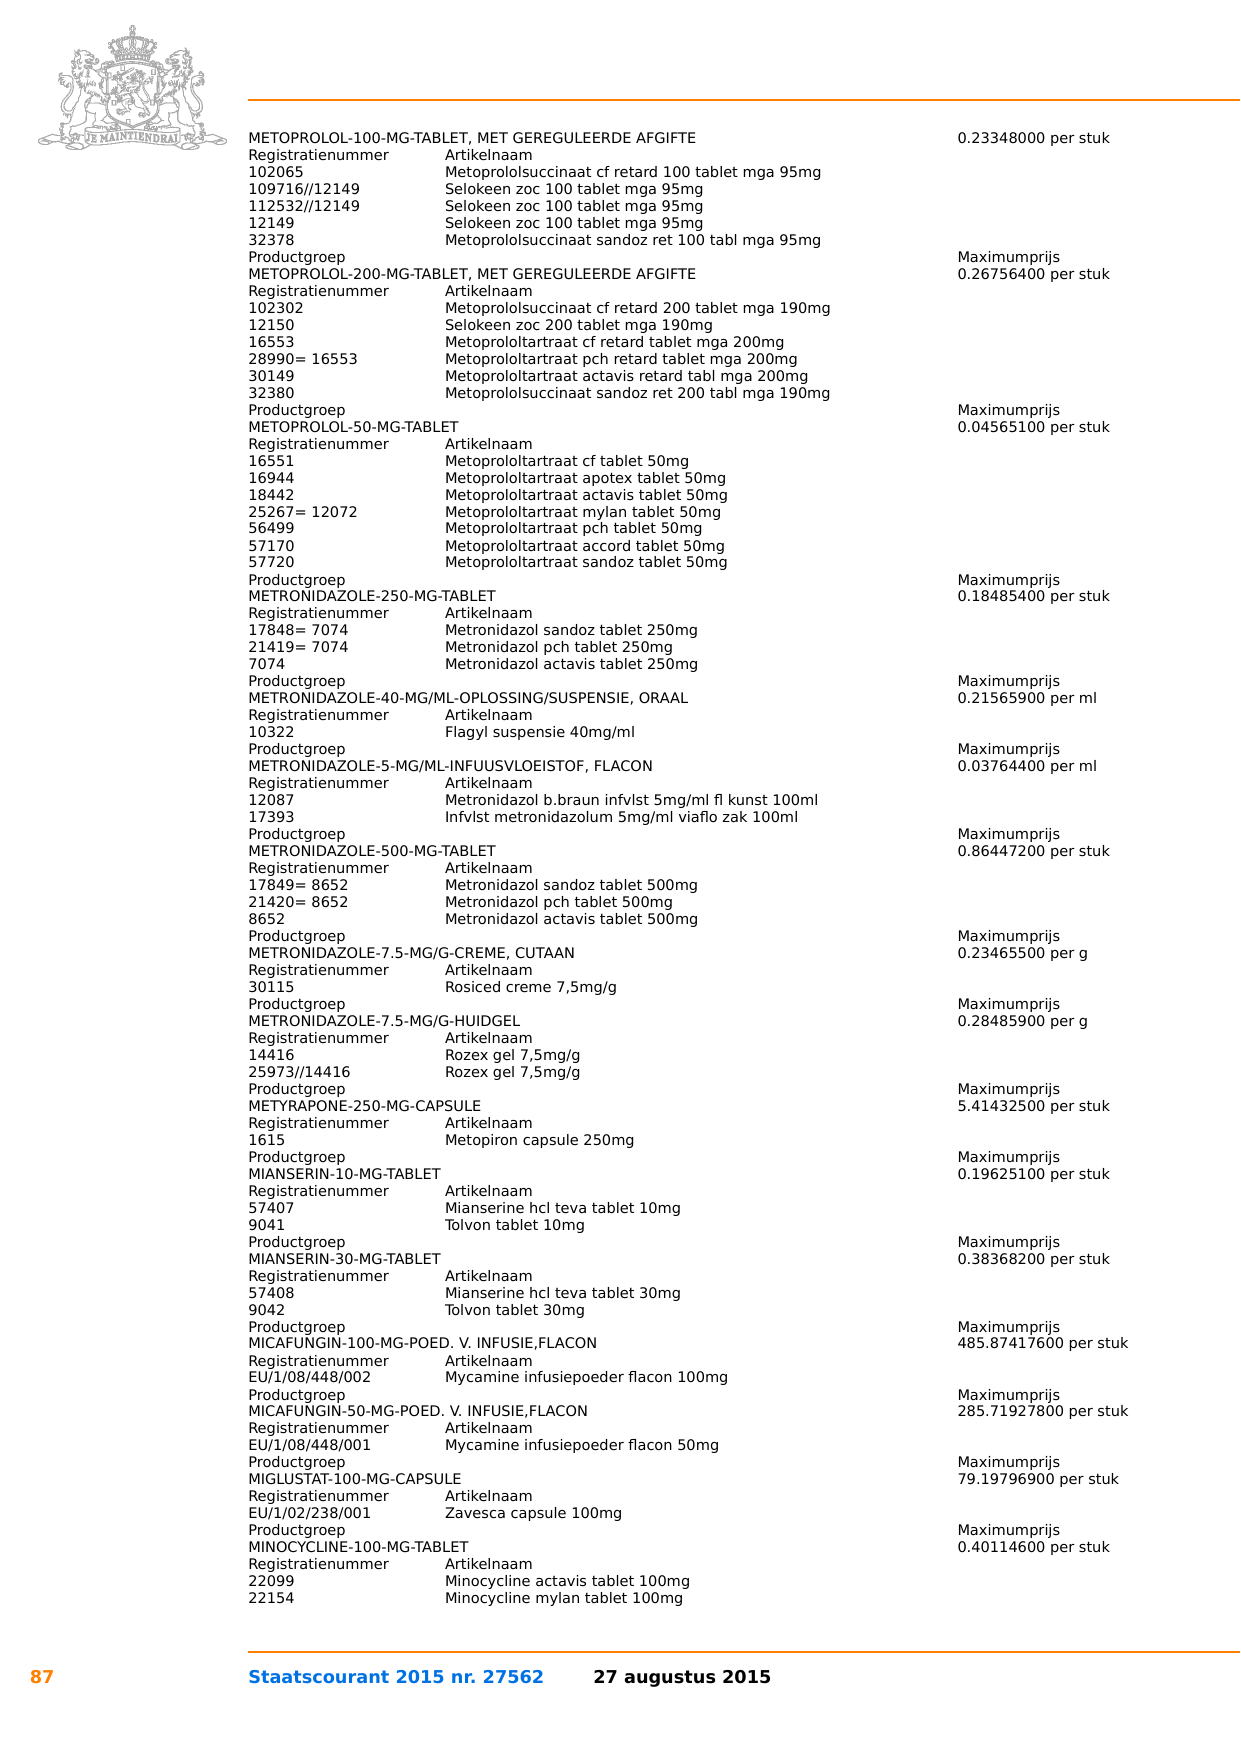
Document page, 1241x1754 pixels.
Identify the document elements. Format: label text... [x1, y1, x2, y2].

table_cell Artikelnaam [439, 707, 951, 724]
table_cell [951, 1132, 1163, 1149]
table_cell [951, 1217, 1163, 1233]
table_cell 485.87417600 per stuk [951, 1335, 1163, 1352]
table_cell 112532//12149 [248, 198, 439, 215]
table_cell [951, 300, 1163, 317]
table_cell 21419= 7074 [248, 639, 439, 656]
table_cell [439, 741, 951, 758]
table_cell METRONIDAZOLE-7.5-MG/G-CREME, CUTAAN [248, 945, 951, 962]
table_cell [951, 164, 1163, 181]
table_cell METYRAPONE-250-MG-CAPSULE [248, 1098, 951, 1115]
table_cell [951, 470, 1163, 486]
table_cell 30149 [248, 368, 439, 384]
table_cell Productgroep [248, 1386, 439, 1403]
table_cell Registratienummer [248, 1556, 439, 1573]
table_cell 0.40114600 per stuk [951, 1539, 1163, 1556]
table_cell Registratienummer [248, 1488, 439, 1505]
table_cell [951, 554, 1163, 571]
table_cell Maximumprijs [951, 741, 1163, 758]
table_cell 22154 [248, 1590, 439, 1607]
table_cell METOPROLOL-50-MG-TABLET [248, 419, 951, 436]
table_cell METRONIDAZOLE-7.5-MG/G-HUIDGEL [248, 1013, 951, 1030]
table_cell 79.19796900 per stuk [951, 1471, 1163, 1488]
table_cell Productgroep [248, 1149, 439, 1166]
table_cell Productgroep [248, 673, 439, 690]
table_cell [951, 538, 1163, 554]
table_cell Artikelnaam [439, 283, 951, 300]
table_cell Registratienummer [248, 1030, 439, 1047]
table_cell Metoprololtartraat mylan tablet 50mg [439, 504, 951, 520]
table_cell 57407 [248, 1200, 439, 1217]
table_cell [951, 1268, 1163, 1284]
table_cell [951, 1590, 1163, 1607]
table_cell Maximumprijs [951, 1386, 1163, 1403]
table_cell Mianserine hcl teva tablet 30mg [439, 1285, 951, 1301]
table_cell 28990= 16553 [248, 351, 439, 368]
table_cell [951, 317, 1163, 334]
table_cell MICAFUNGIN-100-MG-POED. V. INFUSIE,FLACON [248, 1335, 951, 1352]
table_cell Metopiron capsule 250mg [439, 1132, 951, 1149]
table_cell [439, 571, 951, 588]
table_cell 17849= 8652 [248, 877, 439, 894]
table_cell 0.26756400 per stuk [951, 266, 1163, 283]
table_cell Registratienummer [248, 775, 439, 792]
table_cell [951, 520, 1163, 537]
table_cell [951, 1115, 1163, 1132]
table_cell 0.23465500 per g [951, 945, 1163, 962]
table_cell [951, 860, 1163, 877]
table_cell [439, 1149, 951, 1166]
table_cell [951, 1369, 1163, 1386]
table_cell Registratienummer [248, 1115, 439, 1132]
table_cell [951, 198, 1163, 215]
table_cell 56499 [248, 520, 439, 537]
table_cell [439, 402, 951, 418]
table_cell Maximumprijs [951, 402, 1163, 418]
table_cell 0.18485400 per stuk [951, 588, 1163, 605]
table_cell [951, 385, 1163, 402]
table_cell 0.23348000 per stuk [951, 130, 1163, 147]
table_cell Maximumprijs [951, 1149, 1163, 1166]
table_cell METRONIDAZOLE-5-MG/ML-INFUUSVLOEISTOF, FLACON [248, 758, 951, 775]
table_cell Metoprololtartraat pch tablet 50mg [439, 520, 951, 537]
table_cell Registratienummer [248, 1183, 439, 1199]
table_cell 21420= 8652 [248, 894, 439, 911]
table_cell [951, 1183, 1163, 1199]
table_cell 25973//14416 [248, 1064, 439, 1081]
table_cell Metoprololsuccinaat cf retard 200 tablet mga 190mg [439, 300, 951, 317]
table_cell [951, 1437, 1163, 1454]
table_cell Metronidazol b.braun infvlst 5mg/ml fl kunst 100ml [439, 792, 951, 809]
table_cell [951, 1030, 1163, 1047]
table_cell Maximumprijs [951, 1234, 1163, 1251]
table_cell [439, 673, 951, 690]
table_cell Maximumprijs [951, 249, 1163, 266]
table_cell Zavesca capsule 100mg [439, 1505, 951, 1522]
table_cell [951, 707, 1163, 724]
table_cell 12150 [248, 317, 439, 334]
table_cell 12087 [248, 792, 439, 809]
table_cell Metoprololtartraat cf retard tablet mga 200mg [439, 334, 951, 351]
table_cell Artikelnaam [439, 1556, 951, 1573]
table_cell [951, 605, 1163, 622]
table_cell [951, 181, 1163, 198]
table_cell [951, 453, 1163, 469]
table_cell 16944 [248, 470, 439, 486]
table_cell 102302 [248, 300, 439, 317]
table_cell 285.71927800 per stuk [951, 1403, 1163, 1420]
table_cell Maximumprijs [951, 996, 1163, 1013]
table_cell MINOCYCLINE-100-MG-TABLET [248, 1539, 951, 1556]
table_cell Selokeen zoc 200 tablet mga 190mg [439, 317, 951, 334]
table_cell [951, 792, 1163, 809]
table_cell EU/1/08/448/002 [248, 1369, 439, 1386]
table_cell Productgroep [248, 826, 439, 843]
table_cell Registratienummer [248, 1268, 439, 1284]
table_cell [951, 1047, 1163, 1064]
table_cell Registratienummer [248, 707, 439, 724]
table_cell 18442 [248, 486, 439, 503]
table_cell [439, 1319, 951, 1335]
table_cell Artikelnaam [439, 1030, 951, 1047]
table_cell 16553 [248, 334, 439, 351]
table_cell Maximumprijs [951, 1319, 1163, 1335]
table_cell Metronidazol pch tablet 250mg [439, 639, 951, 656]
table_cell METOPROLOL-100-MG-TABLET, MET GEREGULEERDE AFGIFTE [248, 130, 951, 147]
table_cell Infvlst metronidazolum 5mg/ml viaflo zak 100ml [439, 809, 951, 826]
table_cell [439, 826, 951, 843]
table_cell 57408 [248, 1285, 439, 1301]
table_cell Artikelnaam [439, 1115, 951, 1132]
table_cell Metoprololtartraat actavis retard tabl mga 200mg [439, 368, 951, 384]
table_cell Registratienummer [248, 436, 439, 452]
table_cell Metronidazol sandoz tablet 500mg [439, 877, 951, 894]
table_cell Maximumprijs [951, 673, 1163, 690]
table_cell 5.41432500 per stuk [951, 1098, 1163, 1115]
table_cell [951, 1064, 1163, 1081]
table_cell Tolvon tablet 30mg [439, 1301, 951, 1318]
table_cell 9042 [248, 1301, 439, 1318]
table_cell 16551 [248, 453, 439, 469]
table_cell Productgroep [248, 741, 439, 758]
table_cell Metoprololtartraat pch retard tablet mga 200mg [439, 351, 951, 368]
table_cell 109716//12149 [248, 181, 439, 198]
table_cell Metoprololtartraat apotex tablet 50mg [439, 470, 951, 486]
table_cell Artikelnaam [439, 1353, 951, 1369]
table_cell 57720 [248, 554, 439, 571]
table_cell Artikelnaam [439, 1268, 951, 1284]
table_cell [951, 436, 1163, 452]
table_cell MIGLUSTAT-100-MG-CAPSULE [248, 1471, 951, 1488]
table_cell Registratienummer [248, 283, 439, 300]
table_cell METRONIDAZOLE-250-MG-TABLET [248, 588, 951, 605]
table_cell METRONIDAZOLE-500-MG-TABLET [248, 843, 951, 860]
table_cell 22099 [248, 1573, 439, 1590]
table_cell [439, 996, 951, 1013]
table_cell METRONIDAZOLE-40-MG/ML-OPLOSSING/SUSPENSIE, ORAAL [248, 690, 951, 707]
table_cell [951, 894, 1163, 911]
table_cell [951, 232, 1163, 249]
table_cell Maximumprijs [951, 928, 1163, 945]
table_cell [951, 147, 1163, 164]
table_cell Metoprololtartraat actavis tablet 50mg [439, 486, 951, 503]
table_cell [951, 775, 1163, 792]
table_cell Rozex gel 7,5mg/g [439, 1047, 951, 1064]
table_cell Productgroep [248, 996, 439, 1013]
table_cell Artikelnaam [439, 775, 951, 792]
table_cell 0.04565100 per stuk [951, 419, 1163, 436]
table_cell [951, 1420, 1163, 1437]
table_cell [951, 368, 1163, 384]
table_cell Selokeen zoc 100 tablet mga 95mg [439, 215, 951, 232]
table_cell [439, 1081, 951, 1098]
table_cell Mycamine infusiepoeder flacon 100mg [439, 1369, 951, 1386]
table_cell Mycamine infusiepoeder flacon 50mg [439, 1437, 951, 1454]
table_cell Productgroep [248, 1081, 439, 1098]
table_cell [951, 215, 1163, 232]
table_cell Flagyl suspensie 40mg/ml [439, 724, 951, 741]
table_cell Productgroep [248, 571, 439, 588]
table_cell [951, 1505, 1163, 1522]
table_cell Registratienummer [248, 1420, 439, 1437]
table_cell Registratienummer [248, 605, 439, 622]
table_cell METOPROLOL-200-MG-TABLET, MET GEREGULEERDE AFGIFTE [248, 266, 951, 283]
table_cell Selokeen zoc 100 tablet mga 95mg [439, 198, 951, 215]
table_cell Artikelnaam [439, 860, 951, 877]
table_cell MICAFUNGIN-50-MG-POED. V. INFUSIE,FLACON [248, 1403, 951, 1420]
table_cell Rozex gel 7,5mg/g [439, 1064, 951, 1081]
table_cell Productgroep [248, 249, 439, 266]
table_cell Maximumprijs [951, 571, 1163, 588]
table_cell [951, 979, 1163, 996]
table_cell [951, 1488, 1163, 1505]
table_cell 1615 [248, 1132, 439, 1149]
table_cell Registratienummer [248, 1353, 439, 1369]
table_cell [951, 1301, 1163, 1318]
table_cell Metoprololsuccinaat cf retard 100 tablet mga 95mg [439, 164, 951, 181]
table_cell [951, 1353, 1163, 1369]
table_cell [951, 877, 1163, 894]
table_cell 102065 [248, 164, 439, 181]
table_cell [951, 656, 1163, 673]
table_cell 17393 [248, 809, 439, 826]
table_cell Artikelnaam [439, 1420, 951, 1437]
table_cell [951, 622, 1163, 639]
table_cell [439, 249, 951, 266]
table_cell Artikelnaam [439, 605, 951, 622]
table_cell Metoprololsuccinaat sandoz ret 200 tabl mga 190mg [439, 385, 951, 402]
table_cell [951, 639, 1163, 656]
table_cell [439, 1386, 951, 1403]
table_cell [951, 1556, 1163, 1573]
table_cell 17848= 7074 [248, 622, 439, 639]
table_cell Artikelnaam [439, 1488, 951, 1505]
table_cell Mianserine hcl teva tablet 10mg [439, 1200, 951, 1217]
table_cell Artikelnaam [439, 436, 951, 452]
table_cell Metoprololsuccinaat sandoz ret 100 tabl mga 95mg [439, 232, 951, 249]
table_cell 0.19625100 per stuk [951, 1166, 1163, 1183]
table_cell Maximumprijs [951, 826, 1163, 843]
table_cell [951, 962, 1163, 979]
table_cell Maximumprijs [951, 1081, 1163, 1098]
table_cell 9041 [248, 1217, 439, 1233]
table_cell Artikelnaam [439, 1183, 951, 1199]
table_cell Metronidazol sandoz tablet 250mg [439, 622, 951, 639]
table_cell Metronidazol actavis tablet 250mg [439, 656, 951, 673]
table_cell Productgroep [248, 402, 439, 418]
table_cell 25267= 12072 [248, 504, 439, 520]
table_cell [951, 504, 1163, 520]
table_cell Tolvon tablet 10mg [439, 1217, 951, 1233]
table_cell Minocycline actavis tablet 100mg [439, 1573, 951, 1590]
table_cell 0.38368200 per stuk [951, 1251, 1163, 1267]
table_cell Registratienummer [248, 860, 439, 877]
table_cell Metoprololtartraat sandoz tablet 50mg [439, 554, 951, 571]
table_cell Artikelnaam [439, 962, 951, 979]
table_cell Metoprololtartraat cf tablet 50mg [439, 453, 951, 469]
table_cell 32378 [248, 232, 439, 249]
table_cell 14416 [248, 1047, 439, 1064]
table_cell Maximumprijs [951, 1522, 1163, 1539]
table_cell [951, 911, 1163, 928]
table_cell 10322 [248, 724, 439, 741]
table_cell Productgroep [248, 1319, 439, 1335]
table_cell Artikelnaam [439, 147, 951, 164]
table_cell [951, 1285, 1163, 1301]
table_cell EU/1/08/448/001 [248, 1437, 439, 1454]
table_cell MIANSERIN-30-MG-TABLET [248, 1251, 951, 1267]
table_cell [951, 283, 1163, 300]
table_cell 0.86447200 per stuk [951, 843, 1163, 860]
table_cell [439, 1522, 951, 1539]
table_cell [439, 1234, 951, 1251]
table_cell [951, 1573, 1163, 1590]
table_cell 32380 [248, 385, 439, 402]
table_cell Productgroep [248, 1522, 439, 1539]
table_cell Productgroep [248, 1234, 439, 1251]
table_cell 0.03764400 per ml [951, 758, 1163, 775]
table_cell 12149 [248, 215, 439, 232]
table_cell Metronidazol pch tablet 500mg [439, 894, 951, 911]
table_cell MIANSERIN-10-MG-TABLET [248, 1166, 951, 1183]
table_cell [951, 809, 1163, 826]
table_cell [439, 1454, 951, 1471]
picture [38, 25, 227, 150]
table_cell [951, 334, 1163, 351]
table_cell Productgroep [248, 1454, 439, 1471]
table_cell 30115 [248, 979, 439, 996]
table_cell 8652 [248, 911, 439, 928]
table_cell 7074 [248, 656, 439, 673]
table_cell 57170 [248, 538, 439, 554]
table_cell Metoprololtartraat accord tablet 50mg [439, 538, 951, 554]
table_cell EU/1/02/238/001 [248, 1505, 439, 1522]
table_cell Rosiced creme 7,5mg/g [439, 979, 951, 996]
table_cell Minocycline mylan tablet 100mg [439, 1590, 951, 1607]
table_cell Maximumprijs [951, 1454, 1163, 1471]
table_cell Registratienummer [248, 962, 439, 979]
table_cell Productgroep [248, 928, 439, 945]
table_cell [951, 486, 1163, 503]
table_cell [439, 928, 951, 945]
table_cell [951, 351, 1163, 368]
table_cell Selokeen zoc 100 tablet mga 95mg [439, 181, 951, 198]
table_cell Metronidazol actavis tablet 500mg [439, 911, 951, 928]
table_cell 0.21565900 per ml [951, 690, 1163, 707]
table_cell 0.28485900 per g [951, 1013, 1163, 1030]
table_cell [951, 724, 1163, 741]
table_cell [951, 1200, 1163, 1217]
table_cell Registratienummer [248, 147, 439, 164]
